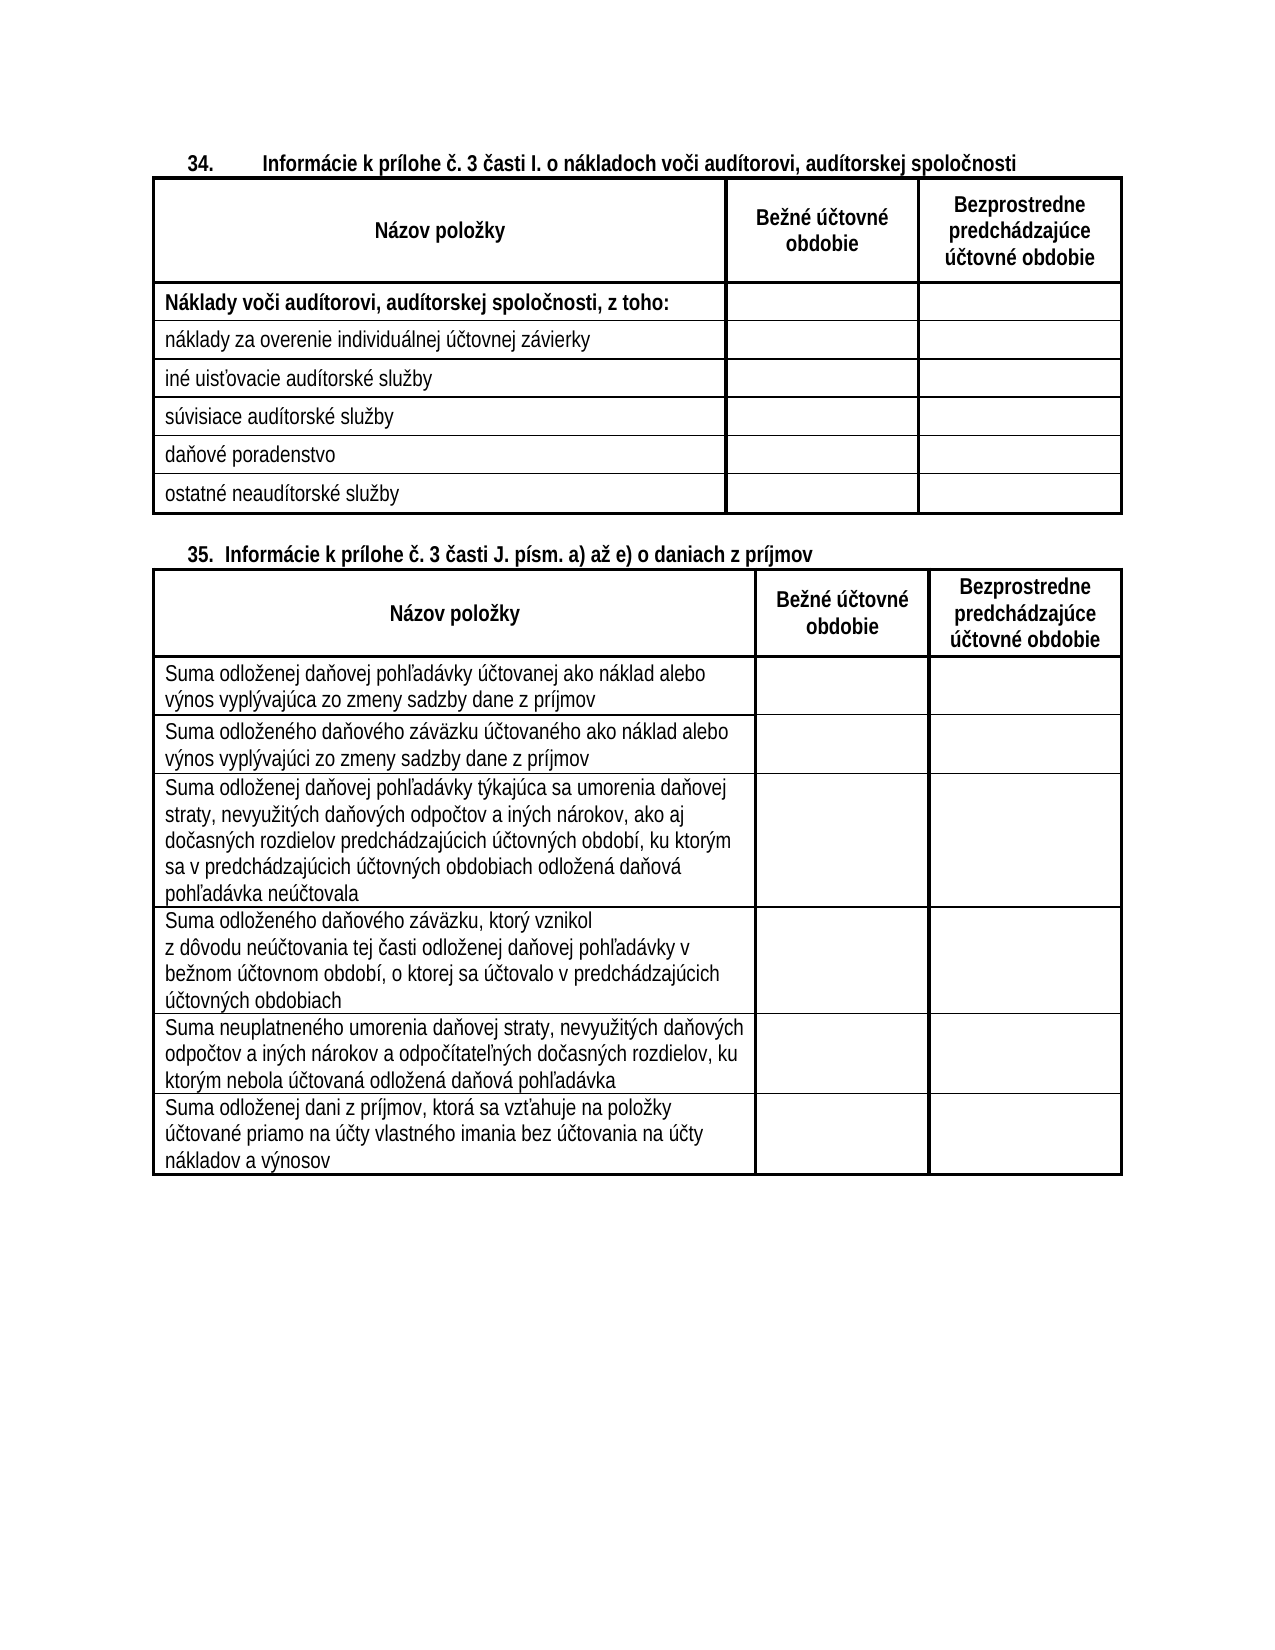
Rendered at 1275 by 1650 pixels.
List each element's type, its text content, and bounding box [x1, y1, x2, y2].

table_cell [920, 474, 1120, 512]
table_cell náklady za overenie individuálnej účtovnej závierky [155, 321, 724, 358]
text 35. Informácie k prílohe č. 3 časti J. písm. a) až e) o daniach z príjmov [187, 541, 1087, 567]
table_cell [931, 658, 1120, 714]
table_cell [728, 398, 917, 435]
table_cell [931, 908, 1120, 1013]
table_cell [931, 1014, 1120, 1093]
table_cell [920, 398, 1120, 435]
table_header Názov položky [155, 180, 724, 281]
table_cell [920, 436, 1120, 473]
table_cell [728, 360, 917, 396]
table_cell [728, 284, 917, 319]
table_cell [920, 284, 1120, 319]
table_cell [920, 321, 1120, 358]
table_cell Suma odloženého daňového záväzku účtovaného ako náklad alebo výnos vyplývajúci zo zmeny sadzby dane z príjmov [155, 716, 754, 773]
table_cell iné uisťovacie audítorské služby [155, 360, 724, 396]
table_header Názov položky [155, 571, 754, 655]
table_cell ostatné neaudítorské služby [155, 474, 724, 512]
table_cell Suma odloženého daňového záväzku, ktorý vznikol z dôvodu neúčtovania tej časti odloženej daňovej pohľadávky v bežnom účtovnom období, o ktorej sa účtovalo v predchádzajúcich účtovných obdobiach [155, 908, 754, 1013]
table_header Bezprostredne predchádzajúce účtovné obdobie [931, 571, 1120, 655]
table_cell Suma odloženej daňovej pohľadávky týkajúca sa umorenia daňovej straty, nevyužitých daňových odpočtov a iných nárokov, ako aj dočasných rozdielov predchádzajúcich účtovných období, ku ktorým sa v predchádzajúcich účtovných obdobiach odložená daňová pohľadávka neúčtovala [155, 774, 754, 906]
table_cell [931, 715, 1120, 773]
table_header Bežné účtovné obdobie [757, 571, 927, 655]
table_cell [757, 774, 927, 906]
table_cell Suma odloženej dani z príjmov, ktorá sa vzťahuje na položky účtované priamo na účty vlastného imania bez účtovania na účty nákladov a výnosov [155, 1094, 754, 1173]
table_cell [728, 321, 917, 358]
table_cell Náklady voči audítorovi, audítorskej spoločnosti, z toho: [155, 284, 724, 319]
table_cell [931, 774, 1120, 906]
table_header Bezprostredne predchádzajúce účtovné obdobie [920, 180, 1120, 281]
table_cell [757, 1014, 927, 1093]
table_cell daňové poradenstvo [155, 436, 724, 473]
table_cell [920, 360, 1120, 396]
table_cell [757, 1094, 927, 1173]
table_cell [728, 436, 917, 473]
text 34. Informácie k prílohe č. 3 časti I. o nákladoch voči audítorovi, audítorskej spoločnosti [187, 150, 1087, 176]
table_cell [757, 715, 927, 773]
table_cell súvisiace audítorské služby [155, 398, 724, 435]
table_cell [931, 1094, 1120, 1173]
table_cell [728, 474, 917, 512]
table_cell [757, 658, 927, 714]
table_cell Suma odloženej daňovej pohľadávky účtovanej ako náklad alebo výnos vyplývajúca zo zmeny sadzby dane z príjmov [155, 658, 754, 714]
table_header Bežné účtovné obdobie [728, 180, 917, 281]
table_cell [757, 908, 927, 1013]
table_cell Suma neuplatneného umorenia daňovej straty, nevyužitých daňových odpočtov a iných nárokov a odpočítateľných dočasných rozdielov, ku ktorým nebola účtovaná odložená daňová pohľadávka [155, 1014, 754, 1093]
